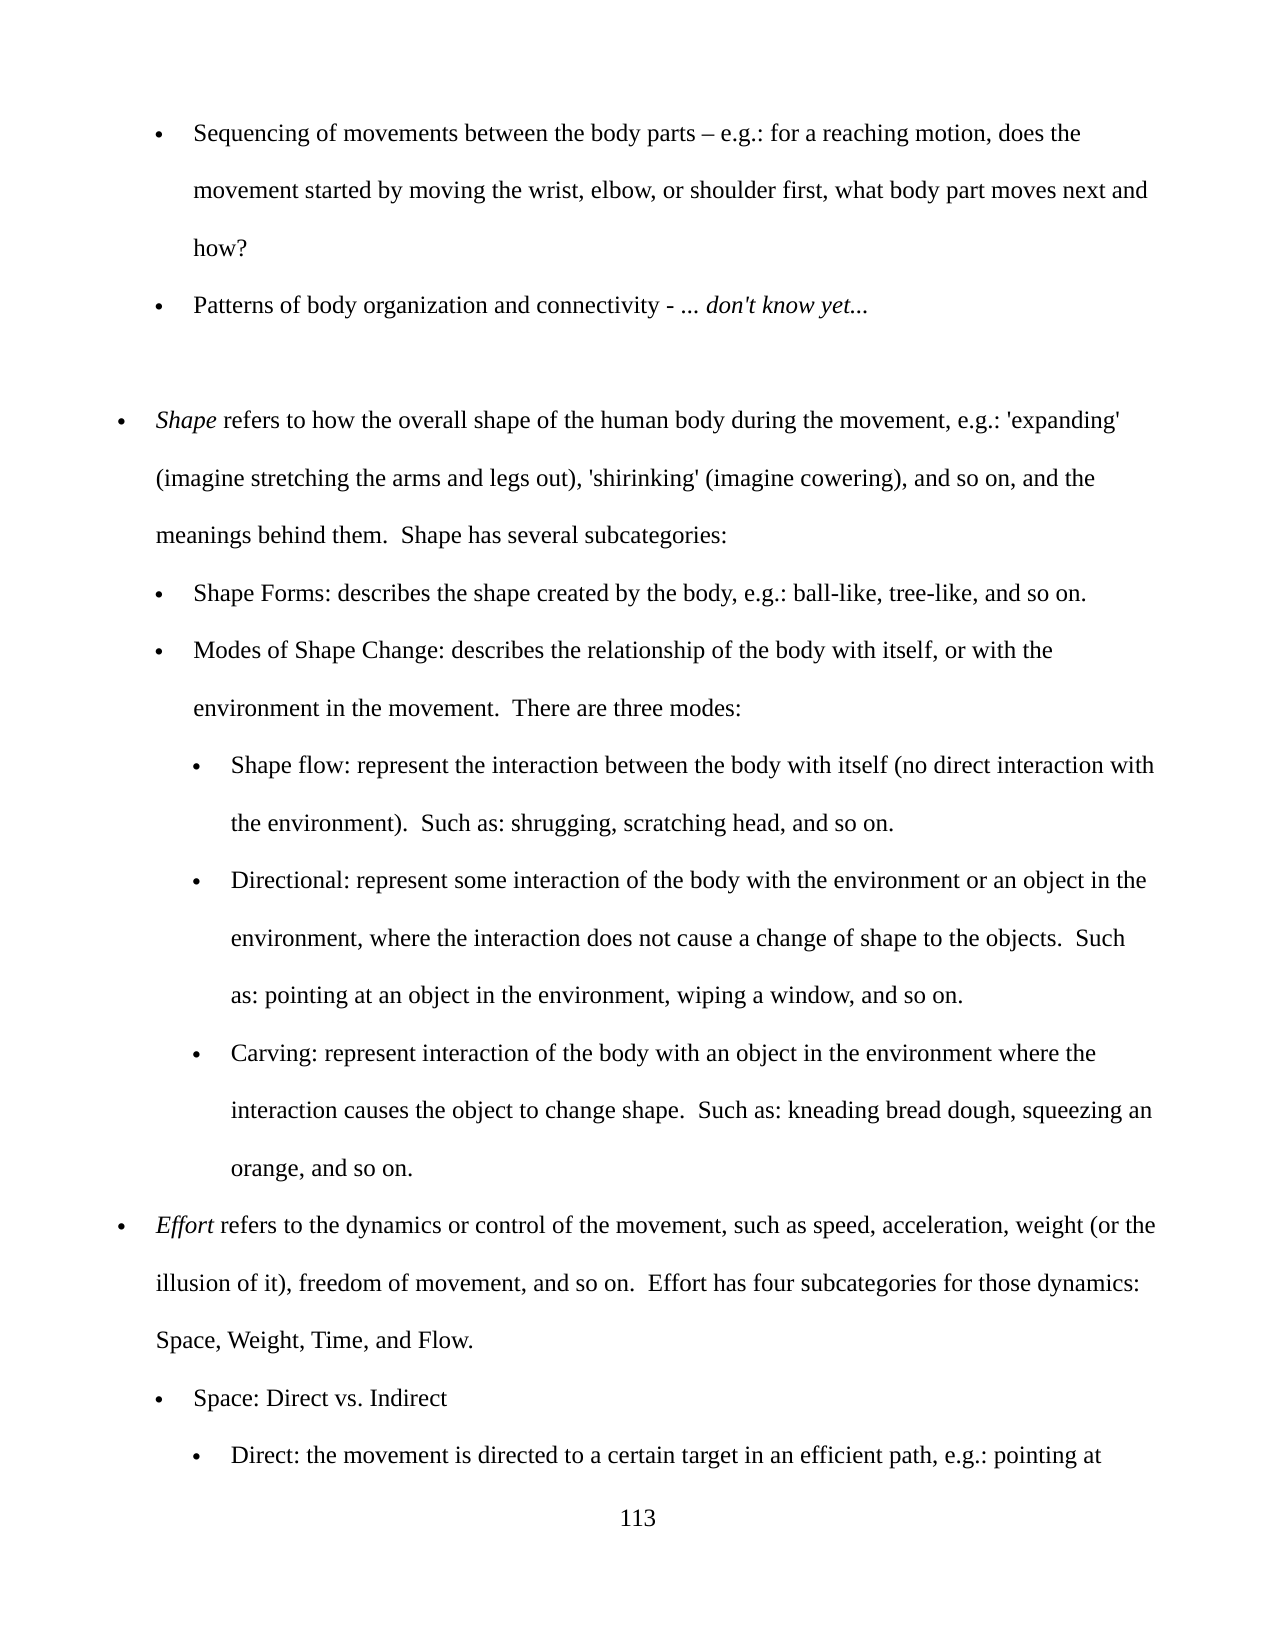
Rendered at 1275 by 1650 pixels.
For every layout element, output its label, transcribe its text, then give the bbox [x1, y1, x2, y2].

list Shape refers to how the overall shape of the human body during the movement, e.g.: 'expanding' (imagine stretching the arms and legs out), 'shirinking' (imagine cowering), and so on, and the meanings behind them. Shape has several subcategories: [118, 406, 1157, 549]
list Modes of Shape Change: describes the relationship of the body with itself, or with the environment in the movement. There are three modes: [156, 636, 1157, 722]
list Direct: the movement is directed to a certain target in an efficient path, e.g.: pointing at [193, 1441, 1157, 1469]
list Sequencing of movements between the body parts – e.g.: for a reaching motion, does the movement started by moving the wrist, elbow, or shoulder first, what body part moves next and how? [156, 118, 1157, 262]
list Effort refers to the dynamics or control of the movement, such as speed, acceleration, weight (or the illusion of it), freedom of movement, and so on. Effort has four subcategories for those dynamics: Space, Weight, Time, and Flow. [118, 1211, 1157, 1354]
list Shape flow: represent the interaction between the body with itself (no direct interaction with the environment). Such as: shrugging, scratching head, and so on. [193, 751, 1157, 837]
list Space: Direct vs. Indirect [156, 1383, 1157, 1412]
list Carving: represent interaction of the body with an object in the environment where the interaction causes the object to change shape. Such as: kneading bread dough, squeezing an orange, and so on. [193, 1038, 1157, 1182]
list Shape Forms: describes the shape created by the body, e.g.: ball-like, tree-like, and so on. [156, 578, 1157, 607]
list Patterns of body organization and connectivity - ... don't know yet... [156, 291, 1157, 319]
list Directional: represent some interaction of the body with the environment or an object in the environment, where the interaction does not cause a change of shape to the objects. Such as: pointing at an object in the environment, wiping a window, and so on. [193, 866, 1157, 1009]
